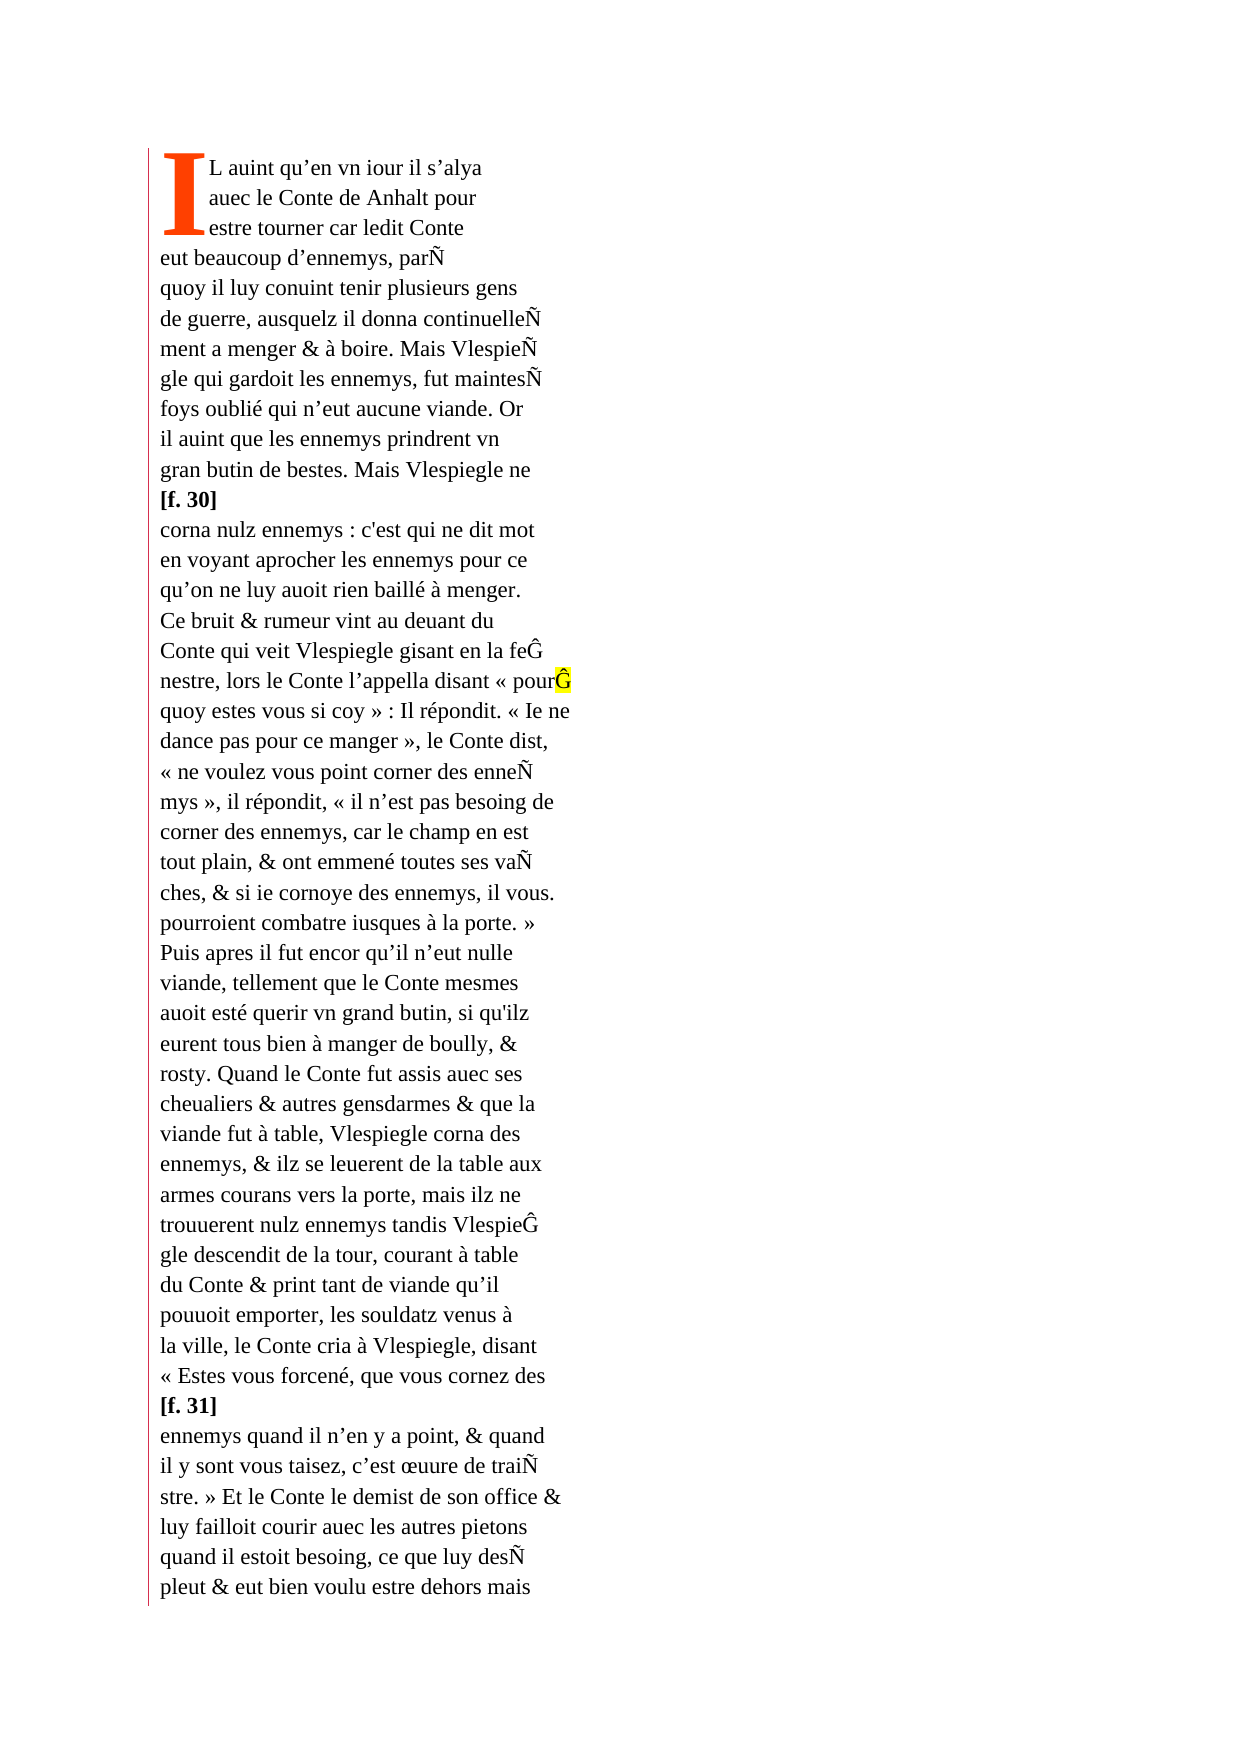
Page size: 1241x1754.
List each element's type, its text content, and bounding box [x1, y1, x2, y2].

text IL auint qu’en vn iour il s’alya auec le Conte de Anhalt pour estre tourner car ledit Conte eut beaucoup d’ennemys, parÑ quoy il luy conuint tenir plusieurs gens de guerre, ausquelz il donna continuelleÑ ment a menger & à boire. Mais VlespieÑ gle qui gardoit les ennemys, fut maintesÑ foys oublié qui n’eut aucune viande. Or il auint que les ennemys prindrent vn gran butin de bestes. Mais Vlespiegle ne [f. 30] corna nulz ennemys : c'est qui ne dit mot en voyant aprocher les ennemys pour ce qu’on ne luy auoit rien baillé à menger. Ce bruit & rumeur vint au deuant du Conte qui veit Vlespiegle gisant en la feĜ nestre, lors le Conte l’appella disant « pourĜ quoy estes vous si coy » : Il répondit. « Ie ne dance pas pour ce manger », le Conte dist, « ne voulez vous point corner des enneÑ mys », il répondit, « il n’est pas besoing de corner des ennemys, car le champ en est tout plain, & ont emmené toutes ses vaÑ ches, & si ie cornoye des ennemys, il vous. pourroient combatre iusques à la porte. » Puis apres il fut encor qu’il n’eut nulle viande, tellement que le Conte mesmes auoit esté querir vn grand butin, si qu'ilz eurent tous bien à manger de boully, & rosty. Quand le Conte fut assis auec ses cheualiers & autres gensdarmes & que la viande fut à table, Vlespiegle corna des ennemys, & ilz se leuerent de la table aux armes courans vers la porte, mais ilz ne trouuerent nulz ennemys tandis VlespieĜ gle descendit de la tour, courant à table du Conte & print tant de viande qu’il pouuoit emporter, les souldatz venus à la ville, le Conte cria à Vlespiegle, disant « Estes vous forcené, que vous cornez des [f. 31] ennemys quand il n’en y a point, & quand il y sont vous taisez, c’est œuure de traiÑ stre. » Et le Conte le demist de son office & luy failloit courir auec les autres pietons quand il estoit besoing, ce que luy desÑ pleut & eut bien voulu estre dehors mais [149, 148, 1093, 1606]
